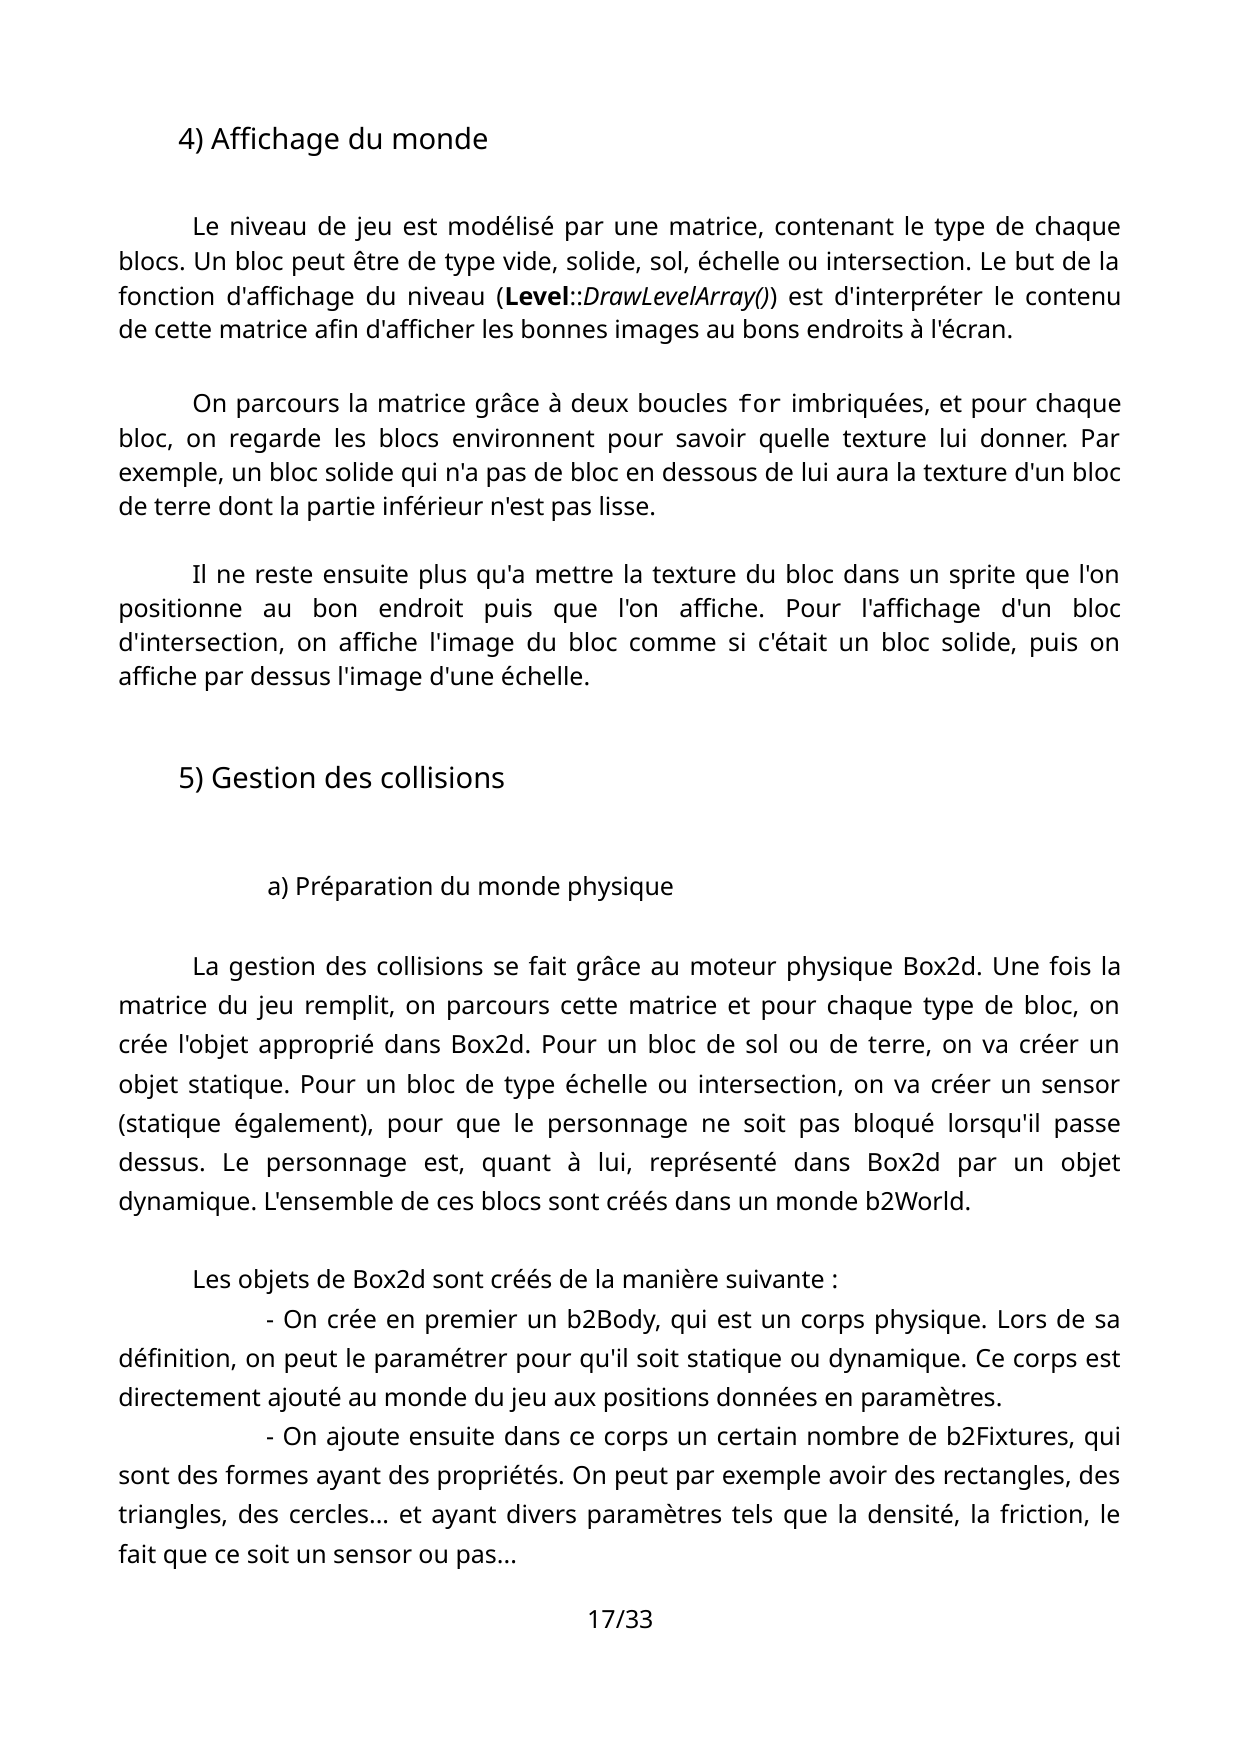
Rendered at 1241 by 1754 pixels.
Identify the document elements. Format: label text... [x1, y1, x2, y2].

subtitle a) Préparation du monde physique [118, 868, 1122, 902]
text Il ne reste ensuite plus qu'a mettre la texture du bloc dans un sprite que l'on positionne au bon endroit puis que l'on affiche. Pour l'affichage d'un bloc d'intersection, on affiche l'image du bloc comme si c'était un bloc solide, puis on affiche par dessus l'image d'une échelle. [118, 556, 1122, 693]
subtitle 5) Gestion des collisions [118, 757, 1122, 797]
text La gestion des collisions se fait grâce au moteur physique Box2d. Une fois la matrice du jeu remplit, on parcours cette matrice et pour chaque type de bloc, on crée l'objet approprié dans Box2d. Pour un bloc de sol ou de terre, on va créer un objet statique. Pour un bloc de type échelle ou intersection, on va créer un sensor (statique également), pour que le personnage ne soit pas bloqué lorsqu'il passe dessus. Le personnage est, quant à lui, représenté dans Box2d par un objet dynamique. L'ensemble de ces blocs sont créés dans un monde b2World. [118, 949, 1122, 1218]
text On parcours la matrice grâce à deux boucles for imbriquées, et pour chaque bloc, on regarde les blocs environnent pour savoir quelle texture lui donner. Par exemple, un bloc solide qui n'a pas de bloc en dessous de lui aura la texture d'un bloc de terre dont la partie inférieur n'est pas lisse. [118, 386, 1122, 522]
subtitle 4) Affichage du monde [118, 118, 1122, 158]
text - On ajoute ensuite dans ce corps un certain nombre de b2Fixtures, qui sont des formes ayant des propriétés. On peut par exemple avoir des rectangles, des triangles, des cercles... et ayant divers paramètres tels que la densité, la friction, le fait que ce soit un sensor ou pas... [118, 1419, 1122, 1570]
text Les objets de Box2d sont créés de la manière suivante : [118, 1262, 1122, 1296]
text Le niveau de jeu est modélisé par une matrice, contenant le type de chaque blocs. Un bloc peut être de type vide, solide, sol, échelle ou intersection. Le but de la fonction d'affichage du niveau (Level::DrawLevelArray()) est d'interpréter le contenu de cette matrice afin d'afficher les bonnes images au bons endroits à l'écran. [118, 204, 1122, 346]
text - On crée en premier un b2Body, qui est un corps physique. Lors de sa définition, on peut le paramétrer pour qu'il soit statique ou dynamique. Ce corps est directement ajouté au monde du jeu aux positions données en paramètres. [118, 1301, 1122, 1414]
